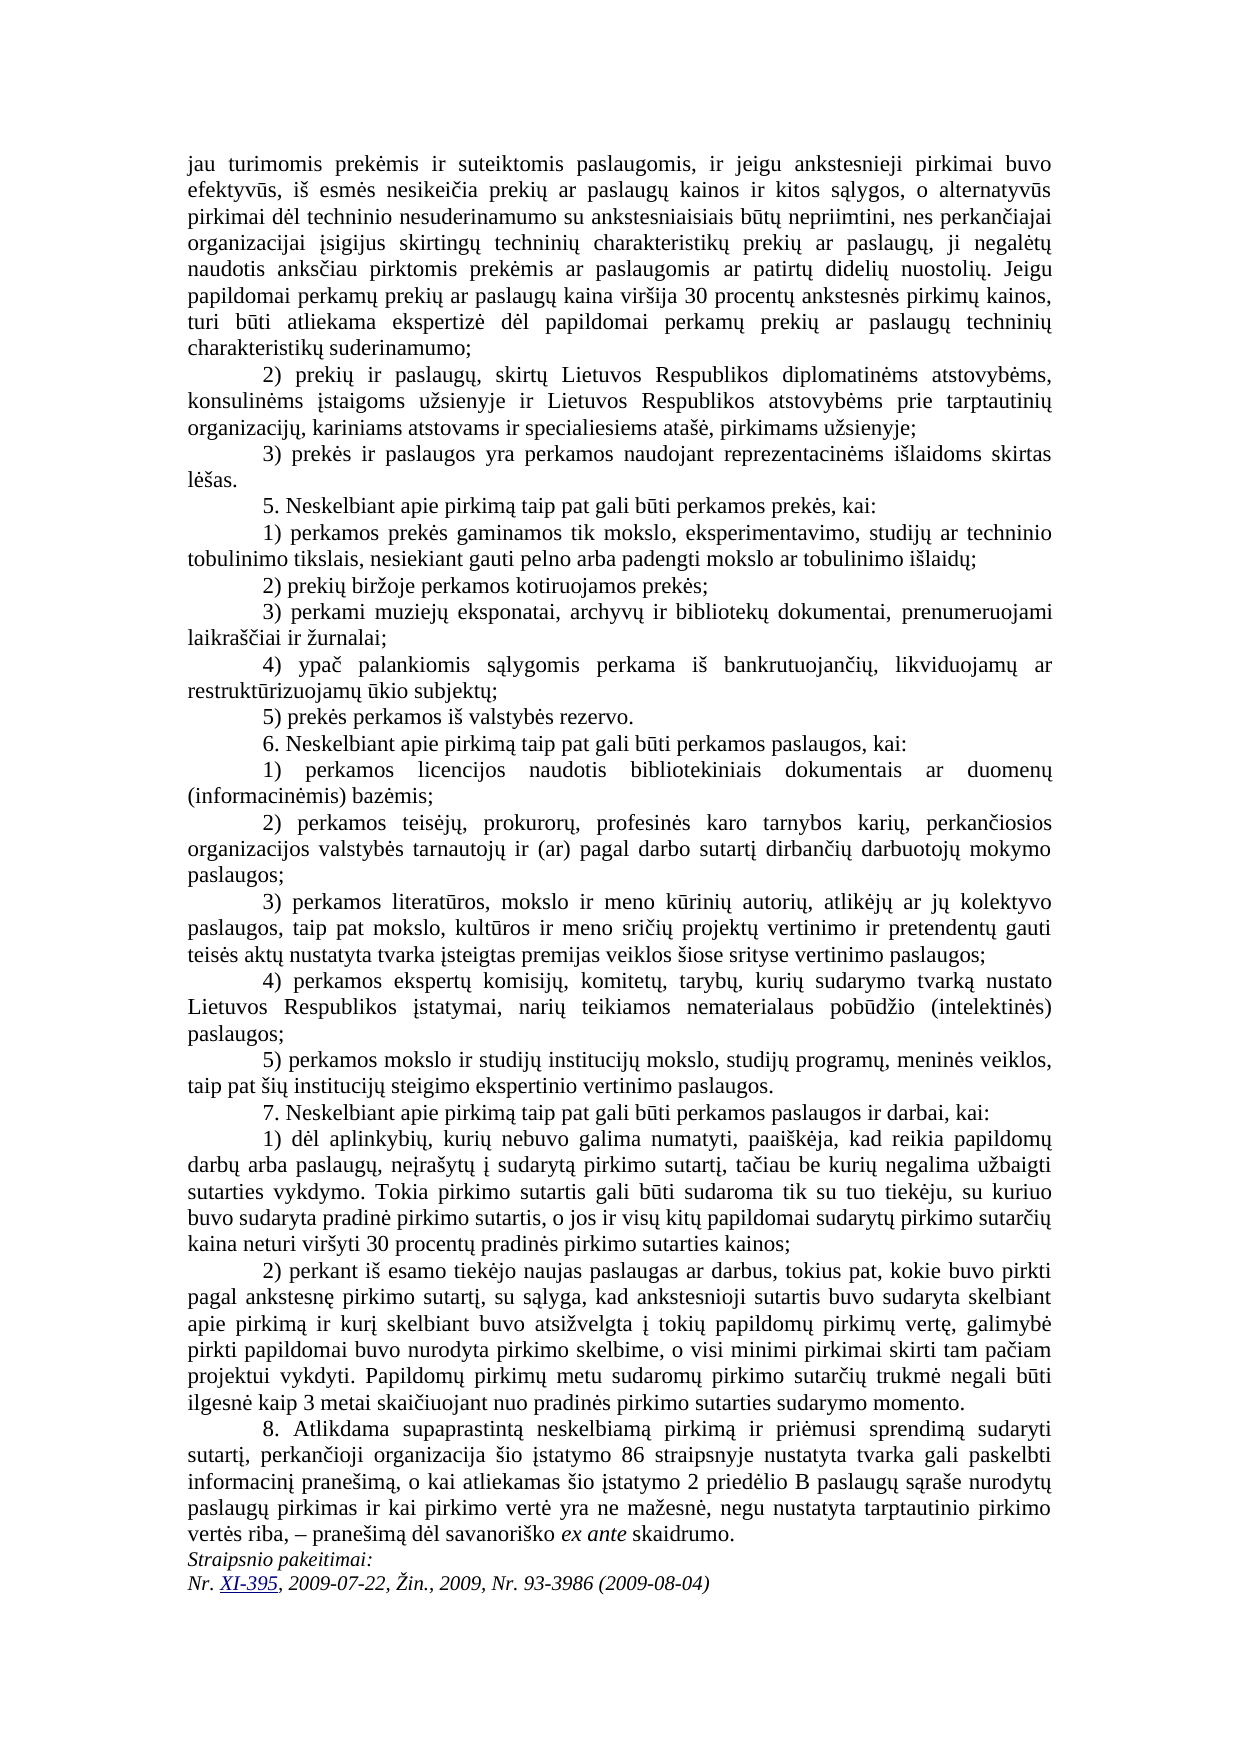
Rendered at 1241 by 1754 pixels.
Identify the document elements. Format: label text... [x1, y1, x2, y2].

text 6. Neskelbiant apie pirkimą taip pat gali būti perkamos paslaugos, kai: [187, 730, 1053, 756]
text 1) perkamos prekės gaminamos tik mokslo, eksperimentavimo, studijų ar techninio tobulinimo tikslais, nesiekiant gauti pelno arba padengti mokslo ar tobulinimo išlaidų; [187, 519, 1053, 572]
text 5. Neskelbiant apie pirkimą taip pat gali būti perkamos prekės, kai: [187, 493, 1053, 519]
text 1) dėl aplinkybių, kurių nebuvo galima numatyti, paaiškėja, kad reikia papildomų darbų arba paslaugų, neįrašytų į sudarytą pirkimo sutartį, tačiau be kurių negalima užbaigti sutarties vykdymo. Tokia pirkimo sutartis gali būti sudaroma tik su tuo tiekėju, su kuriuo buvo sudaryta pradinė pirkimo sutartis, o jos ir visų kitų papildomai sudarytų pirkimo sutarčių kaina neturi viršyti 30 procentų pradinės pirkimo sutarties kainos; [187, 1125, 1053, 1257]
text 2) prekių biržoje perkamos kotiruojamos prekės; [187, 572, 1053, 598]
text 8. Atlikdama supaprastintą neskelbiamą pirkimą ir priėmusi sprendimą sudaryti sutartį, perkančioji organizacija šio įstatymo 86 straipsnyje nustatyta tvarka gali paskelbti informacinį pranešimą, o kai atliekamas šio įstatymo 2 priedėlio B paslaugų sąraše nurodytų paslaugų pirkimas ir kai pirkimo vertė yra ne mažesnė, negu nustatyta tarptautinio pirkimo vertės riba, – pranešimą dėl savanoriško ex ante skaidrumo. [187, 1415, 1053, 1547]
text 4) ypač palankiomis sąlygomis perkama iš bankrutuojančių, likviduojamų ar restruktūrizuojamų ūkio subjektų; [187, 651, 1053, 703]
text 3) perkami muziejų eksponatai, archyvų ir bibliotekų dokumentai, prenumeruojami laikraščiai ir žurnalai; [187, 598, 1053, 651]
text 5) perkamos mokslo ir studijų institucijų mokslo, studijų programų, meninės veiklos, taip pat šių institucijų steigimo ekspertinio vertinimo paslaugos. [187, 1046, 1053, 1099]
text 7. Neskelbiant apie pirkimą taip pat gali būti perkamos paslaugos ir darbai, kai: [187, 1099, 1053, 1125]
text Nr. XI-395, 2009-07-22, Žin., 2009, Nr. 93-3986 (2009-08-04) [187, 1571, 1053, 1595]
text 2) prekių ir paslaugų, skirtų Lietuvos Respublikos diplomatinėms atstovybėms, konsulinėms įstaigoms užsienyje ir Lietuvos Respublikos atstovybėms prie tarptautinių organizacijų, kariniams atstovams ir specialiesiems atašė, pirkimams užsienyje; [187, 361, 1053, 440]
text 3) perkamos literatūros, mokslo ir meno kūrinių autorių, atlikėjų ar jų kolektyvo paslaugos, taip pat mokslo, kultūros ir meno sričių projektų vertinimo ir pretendentų gauti teisės aktų nustatyta tvarka įsteigtas premijas veiklos šiose srityse vertinimo paslaugos; [187, 888, 1053, 967]
text 3) prekės ir paslaugos yra perkamos naudojant reprezentacinėms išlaidoms skirtas lėšas. [187, 440, 1053, 493]
text Straipsnio pakeitimai: [187, 1547, 1053, 1571]
text jau turimomis prekėmis ir suteiktomis paslaugomis, ir jeigu ankstesnieji pirkimai buvo efektyvūs, iš esmės nesikeičia prekių ar paslaugų kainos ir kitos sąlygos, o alternatyvūs pirkimai dėl techninio nesuderinamumo su ankstesniaisiais būtų nepriimtini, nes perkančiajai organizacijai įsigijus skirtingų techninių charakteristikų prekių ar paslaugų, ji negalėtų naudotis anksčiau pirktomis prekėmis ar paslaugomis ar patirtų didelių nuostolių. Jeigu papildomai perkamų prekių ar paslaugų kaina viršija 30 procentų ankstesnės pirkimų kainos, turi būti atliekama ekspertizė dėl papildomai perkamų prekių ar paslaugų techninių charakteristikų suderinamumo; [187, 150, 1053, 361]
text 2) perkant iš esamo tiekėjo naujas paslaugas ar darbus, tokius pat, kokie buvo pirkti pagal ankstesnę pirkimo sutartį, su sąlyga, kad ankstesnioji sutartis buvo sudaryta skelbiant apie pirkimą ir kurį skelbiant buvo atsižvelgta į tokių papildomų pirkimų vertę, galimybė pirkti papildomai buvo nurodyta pirkimo skelbime, o visi minimi pirkimai skirti tam pačiam projektui vykdyti. Papildomų pirkimų metu sudaromų pirkimo sutarčių trukmė negali būti ilgesnė kaip 3 metai skaičiuojant nuo pradinės pirkimo sutarties sudarymo momento. [187, 1257, 1053, 1415]
text 2) perkamos teisėjų, prokurorų, profesinės karo tarnybos karių, perkančiosios organizacijos valstybės tarnautojų ir (ar) pagal darbo sutartį dirbančių darbuotojų mokymo paslaugos; [187, 809, 1053, 888]
text 4) perkamos ekspertų komisijų, komitetų, tarybų, kurių sudarymo tvarką nustato Lietuvos Respublikos įstatymai, narių teikiamos nematerialaus pobūdžio (intelektinės) paslaugos; [187, 967, 1053, 1046]
text 1) perkamos licencijos naudotis bibliotekiniais dokumentais ar duomenų (informacinėmis) bazėmis; [187, 756, 1053, 809]
text 5) prekės perkamos iš valstybės rezervo. [187, 703, 1053, 730]
